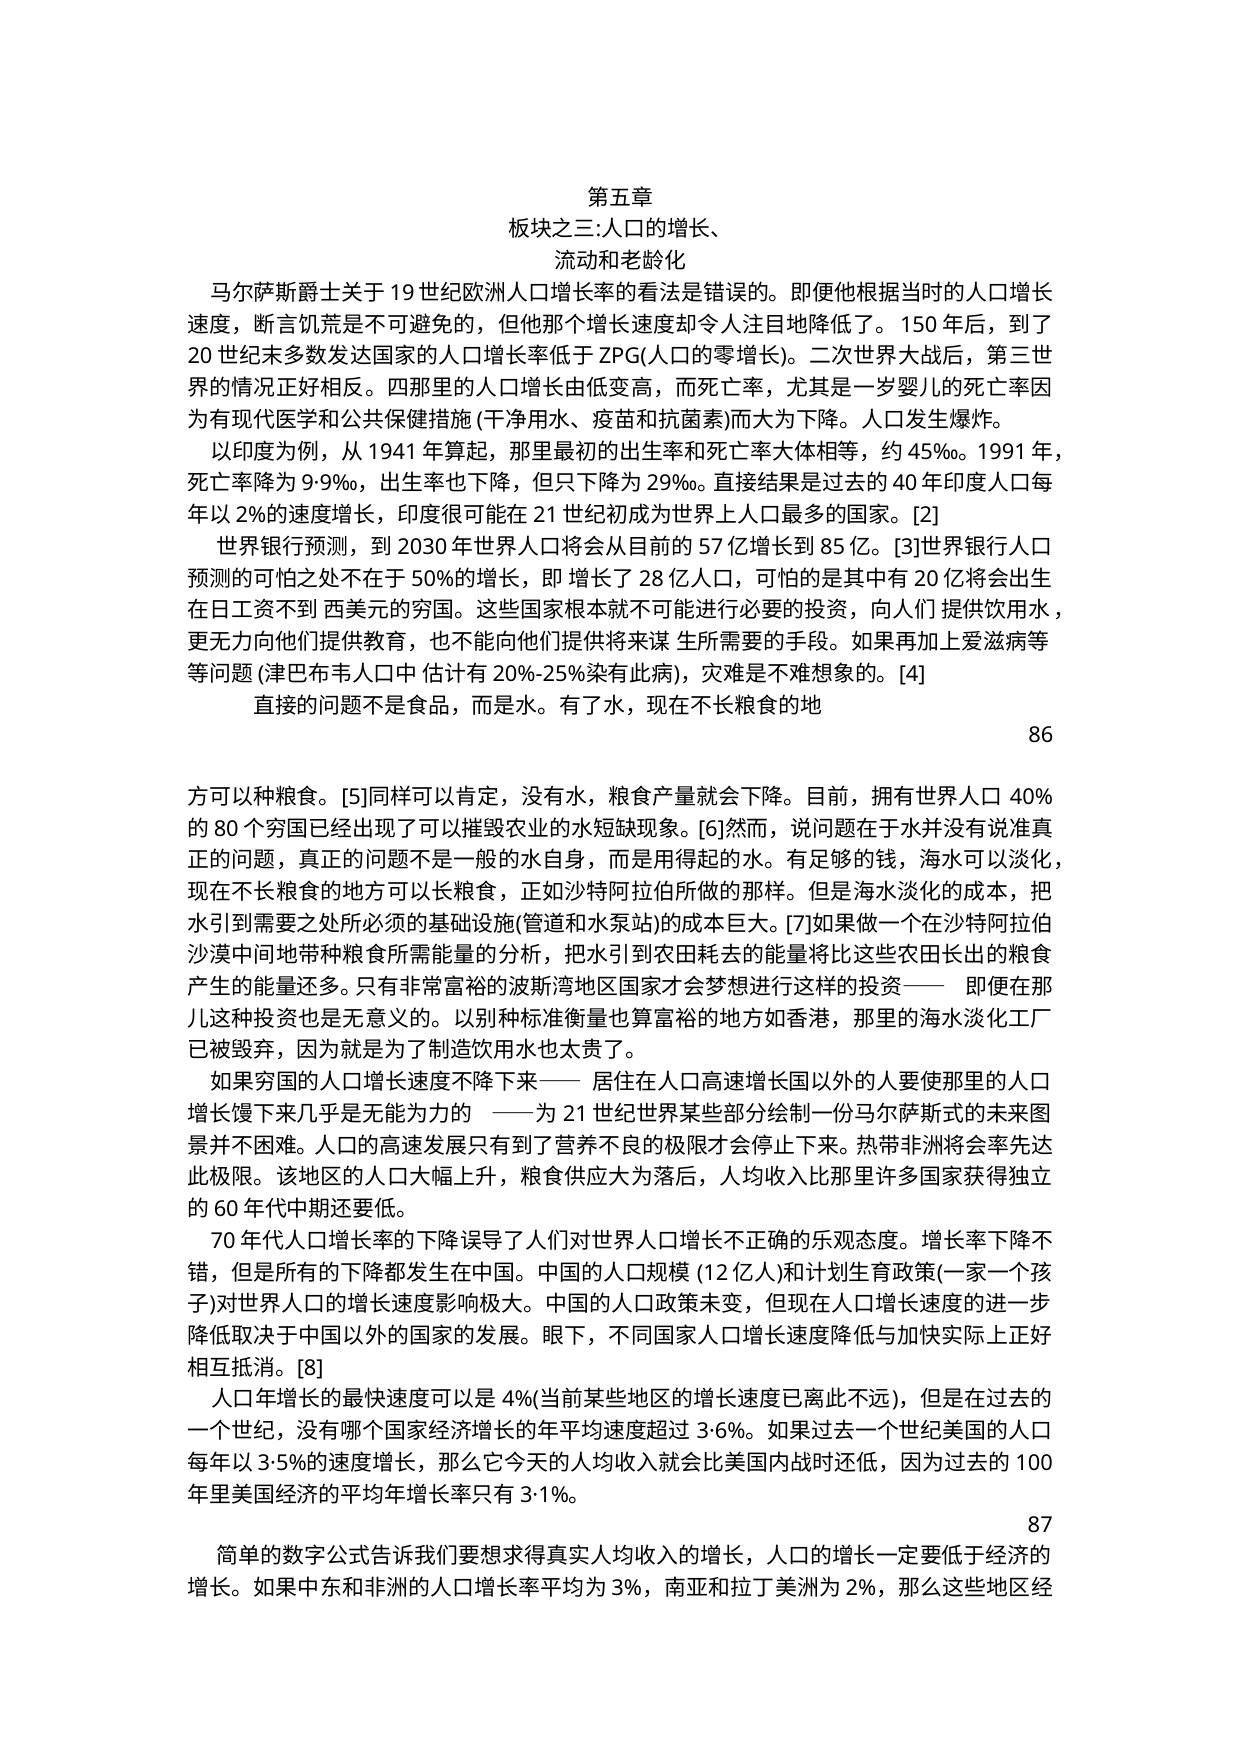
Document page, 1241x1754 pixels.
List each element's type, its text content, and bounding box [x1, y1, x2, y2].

text 如果穷国的人口增长速度不降下来—— 居住在人口高速增长国以外的人要使那里的人口增长馒下来几乎是无能为力的 ——为21世纪世界某些部分绘制一份马尔萨斯式的未来图景并不困难。人口的高速发展只有到了营养不良的极限才会停止下来。热带非洲将会率先达此极限。该地区的人口大幅上升，粮食供应大为落后，人均收入比那里许多国家获得独立的60年代中期还要低。 [187, 1064, 1053, 1223]
text 方可以种粮食。[5]同样可以肯定，没有水，粮食产量就会下降。目前，拥有世界人口40%的80个穷国已经出现了可以摧毁农业的水短缺现象。[6]然而，说问题在于水并没有说准真正的问题，真正的问题不是一般的水自身，而是用得起的水。有足够的钱，海水可以淡化，现在不长粮食的地方可以长粮食，正如沙特阿拉伯所做的那样。但是海水淡化的成本，把水引到需要之处所必须的基础设施(管道和水泵站)的成本巨大。[7]如果做一个在沙特阿拉伯沙漠中间地带种粮食所需能量的分析，把水引到农田耗去的能量将比这些农田长出的粮食产生的能量还多。只有非常富裕的波斯湾地区国家才会梦想进行这样的投资—— 即便在那儿这种投资也是无意义的。以别种标准衡量也算富裕的地方如香港，那里的海水淡化工厂已被毁弃，因为就是为了制造饮用水也太贵了。 [187, 779, 1053, 1064]
text 马尔萨斯爵士关于19世纪欧洲人口增长率的看法是错误的。即便他根据当时的人口增长速度，断言饥荒是不可避免的，但他那个增长速度却令人注目地降低了。150年后，到了20世纪末多数发达国家的人口增长率低于ZPG(人口的零增长)。二次世界大战后，第三世界的情况正好相反。四那里的人口增长由低变高，而死亡率，尤其是一岁婴儿的死亡率因为有现代医学和公共保健措施 (干净用水、疫苗和抗菌素)而大为下降。人口发生爆炸。 [187, 275, 1053, 434]
text 流动和老龄化 [187, 243, 1053, 275]
text 70年代人口增长率的下降误导了人们对世界人口增长不正确的乐观态度。增长率下降不错，但是所有的下降都发生在中国。中国的人口规模 (12亿人)和计划生育政策(一家一个孩子)对世界人口的增长速度影响极大。中国的人口政策未变，但现在人口增长速度的进一步降低取决于中国以外的国家的发展。眼下，不同国家人口增长速度降低与加快实际上正好相互抵消。[8] [187, 1223, 1053, 1381]
text 以印度为例，从1941年算起，那里最初的出生率和死亡率大体相等，约45‰。1991年，死亡率降为9·9‰，出生率也下降，但只下降为29‰。直接结果是过去的40年印度人口每年以2%的速度增长，印度很可能在21世纪初成为世界上人口最多的国家。[2] [187, 434, 1053, 529]
text 人口年增长的最快速度可以是4%(当前某些地区的增长速度已离此不远)，但是在过去的一个世纪，没有哪个国家经济增长的年平均速度超过3·6%。如果过去一个世纪美国的人口每年以3·5%的速度增长，那么它今天的人均收入就会比美国内战时还低，因为过去的100年里美国经济的平均年增长率只有3·1%。 [187, 1381, 1053, 1508]
text 86 [187, 719, 1053, 749]
text 简单的数字公式告诉我们要想求得真实人均收入的增长，人口的增长一定要低于经济的增长。如果中东和非洲的人口增长率平均为3%，南亚和拉丁美洲为2%，那么这些地区经 [187, 1538, 1053, 1602]
text 板块之三:人口的增长、 [187, 211, 1053, 243]
text 87 [187, 1508, 1053, 1538]
text 第五章 [187, 180, 1053, 211]
text 直接的问题不是食品，而是水。有了水，现在不长粮食的地 [187, 688, 1053, 719]
text 世界银行预测，到2030年世界人口将会从目前的57亿增长到85亿。[3]世界银行人口预测的可怕之处不在于50%的增长，即 增长了28亿人口，可怕的是其中有20亿将会出生在日工资不到 西美元的穷国。这些国家根本就不可能进行必要的投资，向人们 提供饮用水，更无力向他们提供教育，也不能向他们提供将来谋 生所需要的手段。如果再加上爱滋病等等问题 (津巴布韦人口中 估计有20%-25%染有此病)，灾难是不难想象的。[4] [187, 529, 1053, 688]
